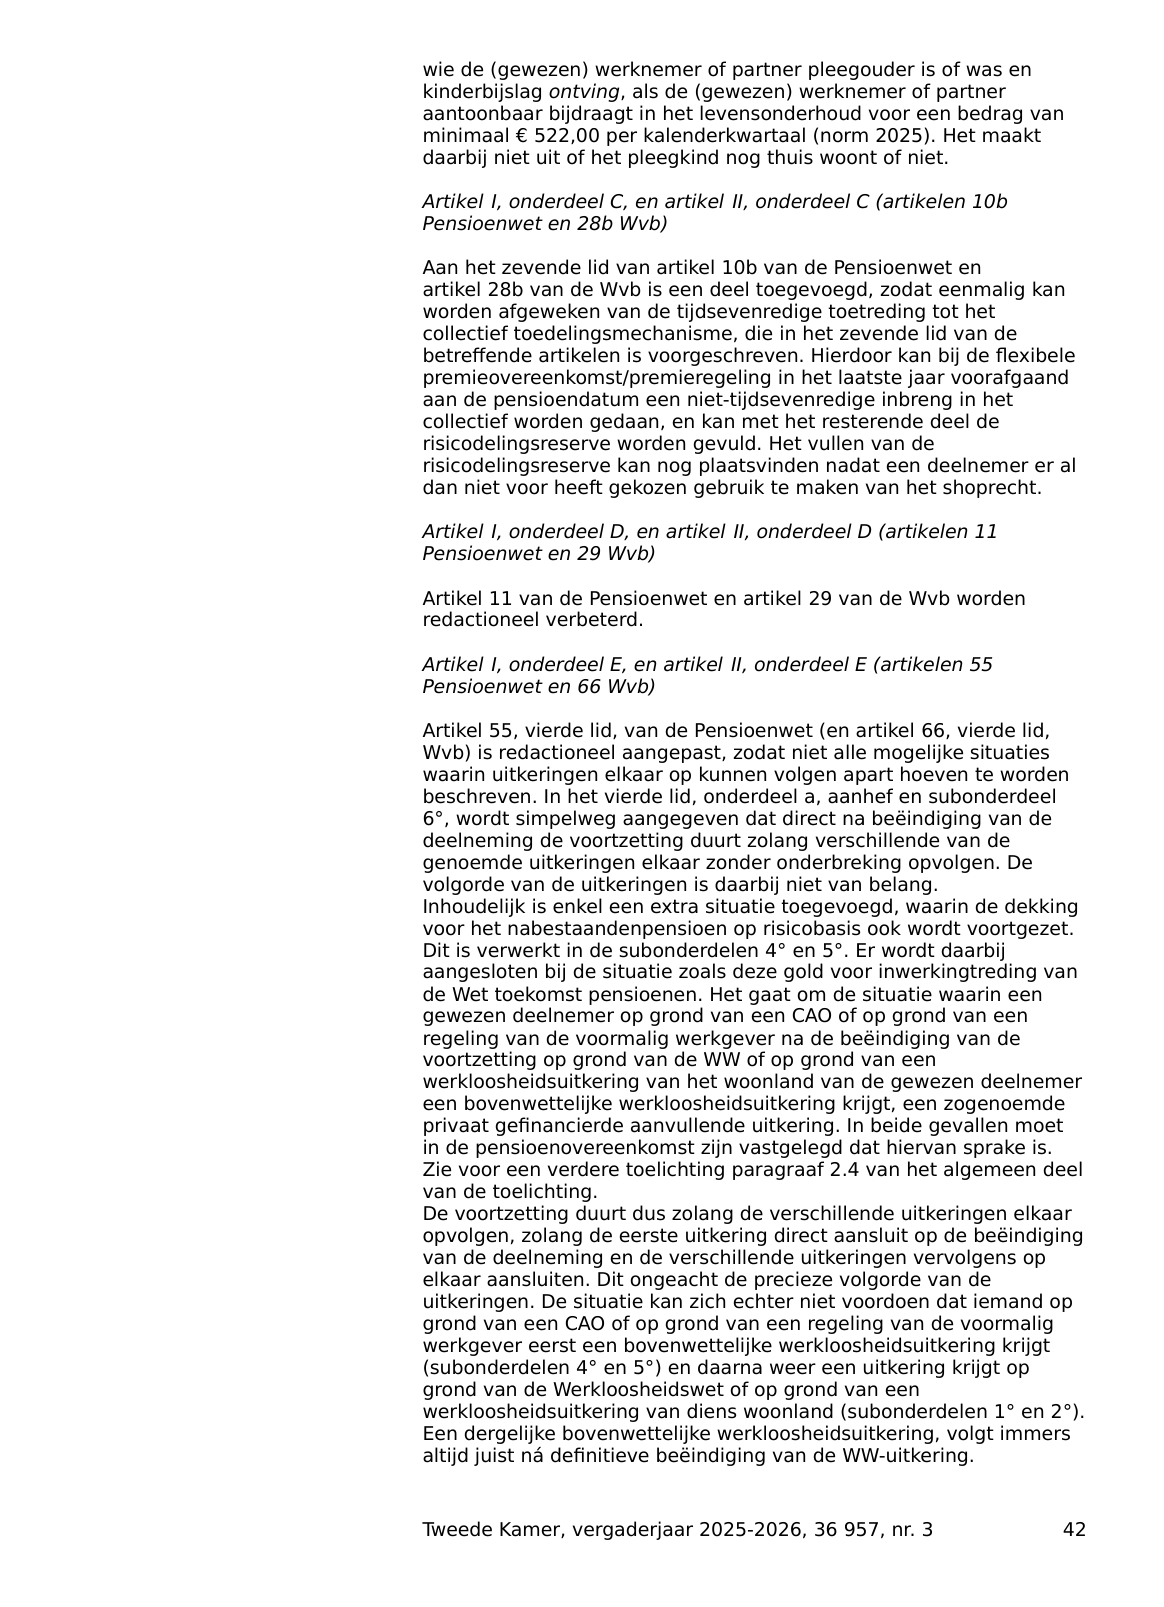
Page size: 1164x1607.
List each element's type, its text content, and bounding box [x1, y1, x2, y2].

text Artikel 55, vierde lid, van de Pensioenwet (en artikel 66, vierde lid, Wvb) is redactioneel aangepast, zodat niet alle mogelijke situaties waarin uitkeringen elkaar op kunnen volgen apart hoeven te worden beschreven. In het vierde lid, onderdeel a, aanhef en subonderdeel 6°, wordt simpelweg aangegeven dat direct na beëindiging van de deelneming de voortzetting duurt zolang verschillende van de genoemde uitkeringen elkaar zonder onderbreking opvolgen. De volgorde van de uitkeringen is daarbij niet van belang. [422, 720, 1087, 896]
subtitle Artikel I, onderdeel C, en artikel II, onderdeel C (artikelen 10b Pensioenwet en 28b Wvb) [422, 191, 1087, 235]
text Artikel 11 van de Pensioenwet en artikel 29 van de Wvb worden redactioneel verbeterd. [422, 587, 1087, 631]
text Aan het zevende lid van artikel 10b van de Pensioenwet en artikel 28b van de Wvb is een deel toegevoegd, zodat eenmalig kan worden afgeweken van de tijdsevenredige toetreding tot het collectief toedelingsmechanisme, die in het zevende lid van de betreffende artikelen is voorgeschreven. Hierdoor kan bij de flexibele premieovereenkomst/premieregeling in het laatste jaar voorafgaand aan de pensioendatum een niet-tijdsevenredige inbreng in het collectief worden gedaan, en kan met het resterende deel de risicodelingsreserve worden gevuld. Het vullen van de risicodelingsreserve kan nog plaatsvinden nadat een deelnemer er al dan niet voor heeft gekozen gebruik te maken van het shoprecht. [422, 257, 1087, 499]
subtitle Artikel I, onderdeel D, en artikel II, onderdeel D (artikelen 11 Pensioenwet en 29 Wvb) [422, 521, 1087, 565]
subtitle Artikel I, onderdeel E, en artikel II, onderdeel E (artikelen 55 Pensioenwet en 66 Wvb) [422, 653, 1087, 697]
text Inhoudelijk is enkel een extra situatie toegevoegd, waarin de dekking voor het nabestaandenpensioen op risicobasis ook wordt voortgezet. Dit is verwerkt in de subonderdelen 4° en 5°. Er wordt daarbij aangesloten bij de situatie zoals deze gold voor inwerkingtreding van de Wet toekomst pensioenen. Het gaat om de situatie waarin een gewezen deelnemer op grond van een CAO of op grond van een regeling van de voormalig werkgever na de beëindiging van de voortzetting op grond van de WW of op grond van een werkloosheidsuitkering van het woonland van de gewezen deelnemer een bovenwettelijke werkloosheidsuitkering krijgt, een zogenoemde privaat gefinancierde aanvullende uitkering. In beide gevallen moet in de pensioenovereenkomst zijn vastgelegd dat hiervan sprake is. Zie voor een verdere toelichting paragraaf 2.4 van het algemeen deel van de toelichting. [422, 896, 1087, 1203]
text wie de (gewezen) werknemer of partner pleegouder is of was en kinderbijslag ontving, als de (gewezen) werknemer of partner aantoonbaar bijdraagt in het levensonderhoud voor een bedrag van minimaal € 522,00 per kalenderkwartaal (norm 2025). Het maakt daarbij niet uit of het pleegkind nog thuis woont of niet. [422, 59, 1087, 169]
text De voortzetting duurt dus zolang de verschillende uitkeringen elkaar opvolgen, zolang de eerste uitkering direct aansluit op de beëindiging van de deelneming en de verschillende uitkeringen vervolgens op elkaar aansluiten. Dit ongeacht de precieze volgorde van de uitkeringen. De situatie kan zich echter niet voordoen dat iemand op grond van een CAO of op grond van een regeling van de voormalig werkgever eerst een bovenwettelijke werkloosheidsuitkering krijgt (subonderdelen 4° en 5°) en daarna weer een uitkering krijgt op grond van de Werkloosheidswet of op grond van een werkloosheidsuitkering van diens woonland (subonderdelen 1° en 2°). Een dergelijke bovenwettelijke werkloosheidsuitkering, volgt immers altijd juist ná definitieve beëindiging van de WW-uitkering. [422, 1203, 1087, 1467]
